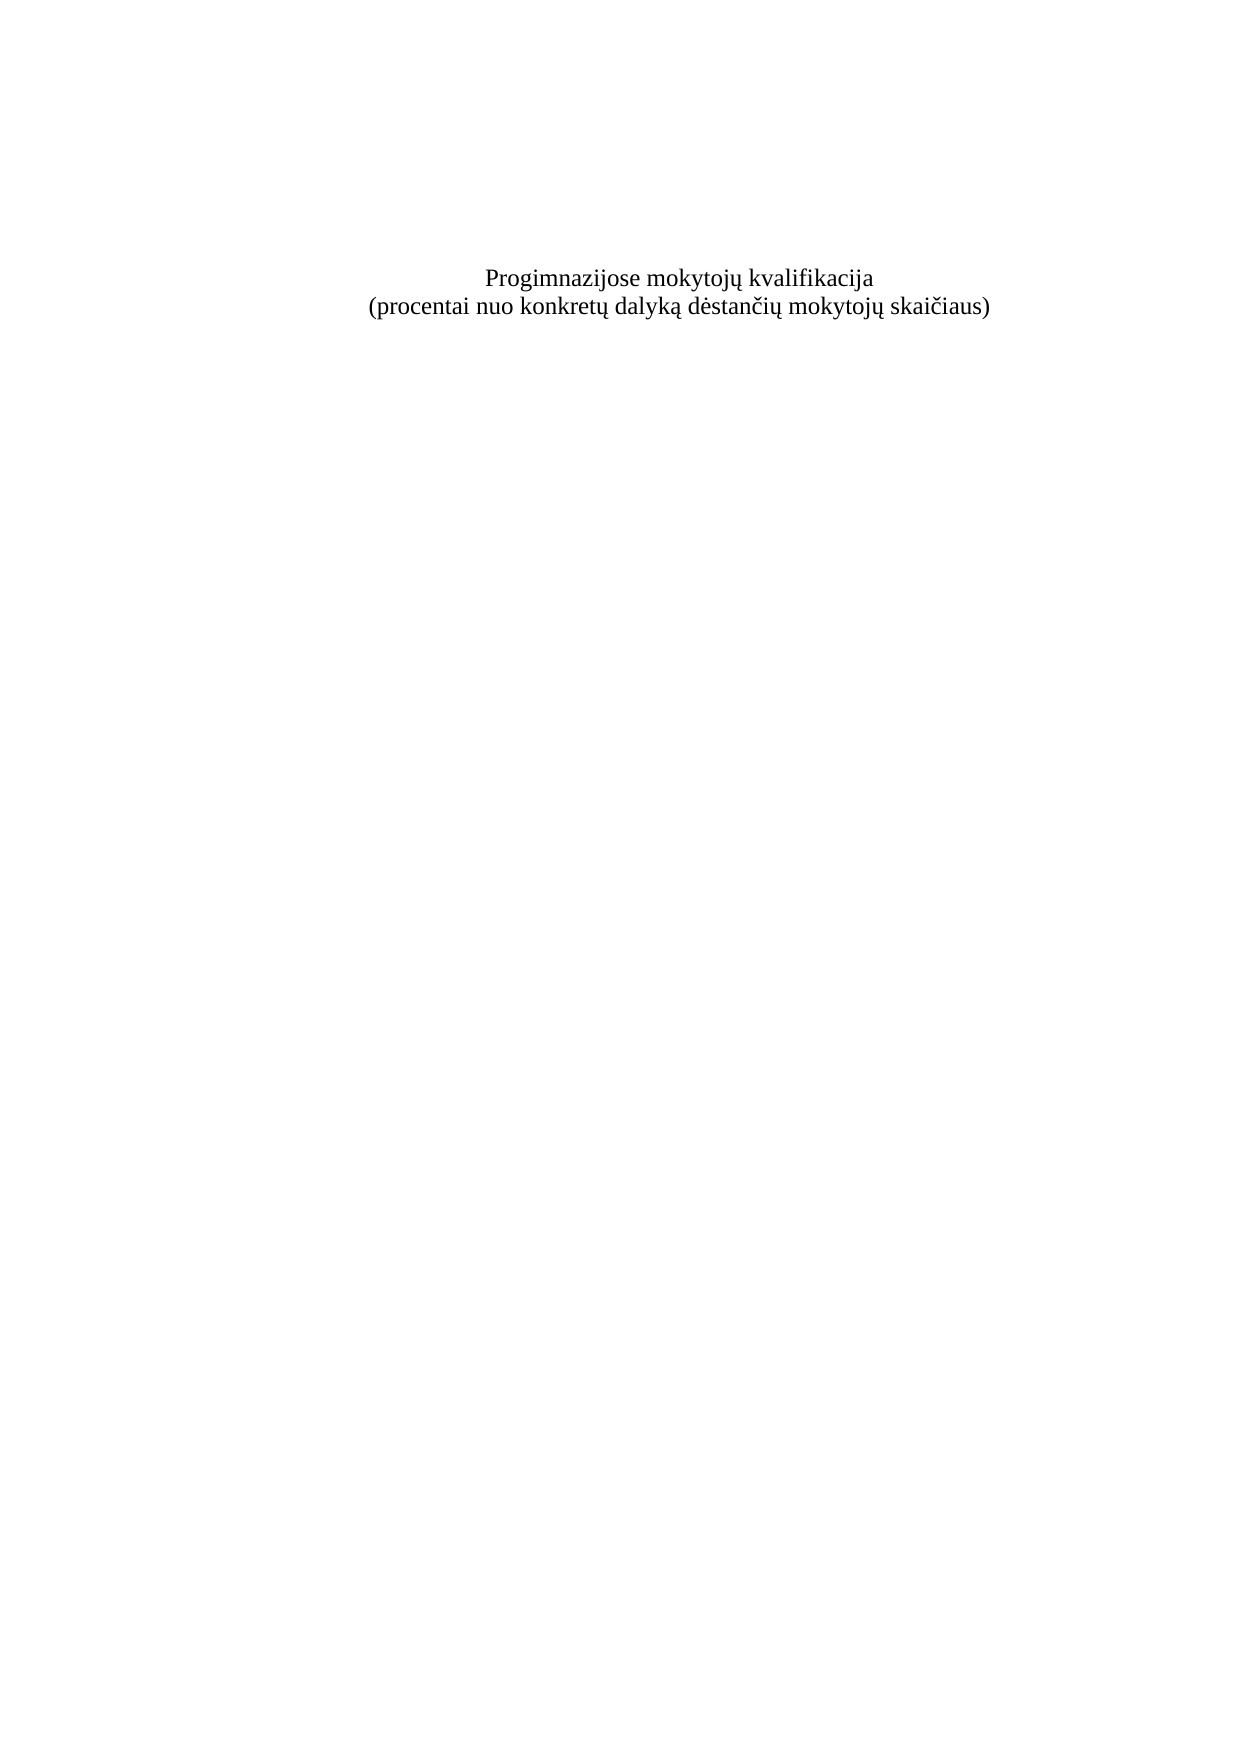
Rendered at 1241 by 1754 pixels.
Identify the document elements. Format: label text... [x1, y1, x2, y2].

text (procentai nuo konkretų dalyką dėstančių mokytojų skaičiaus) [177, 291, 1181, 320]
text Progimnazijose mokytojų kvalifikacija [177, 263, 1181, 291]
